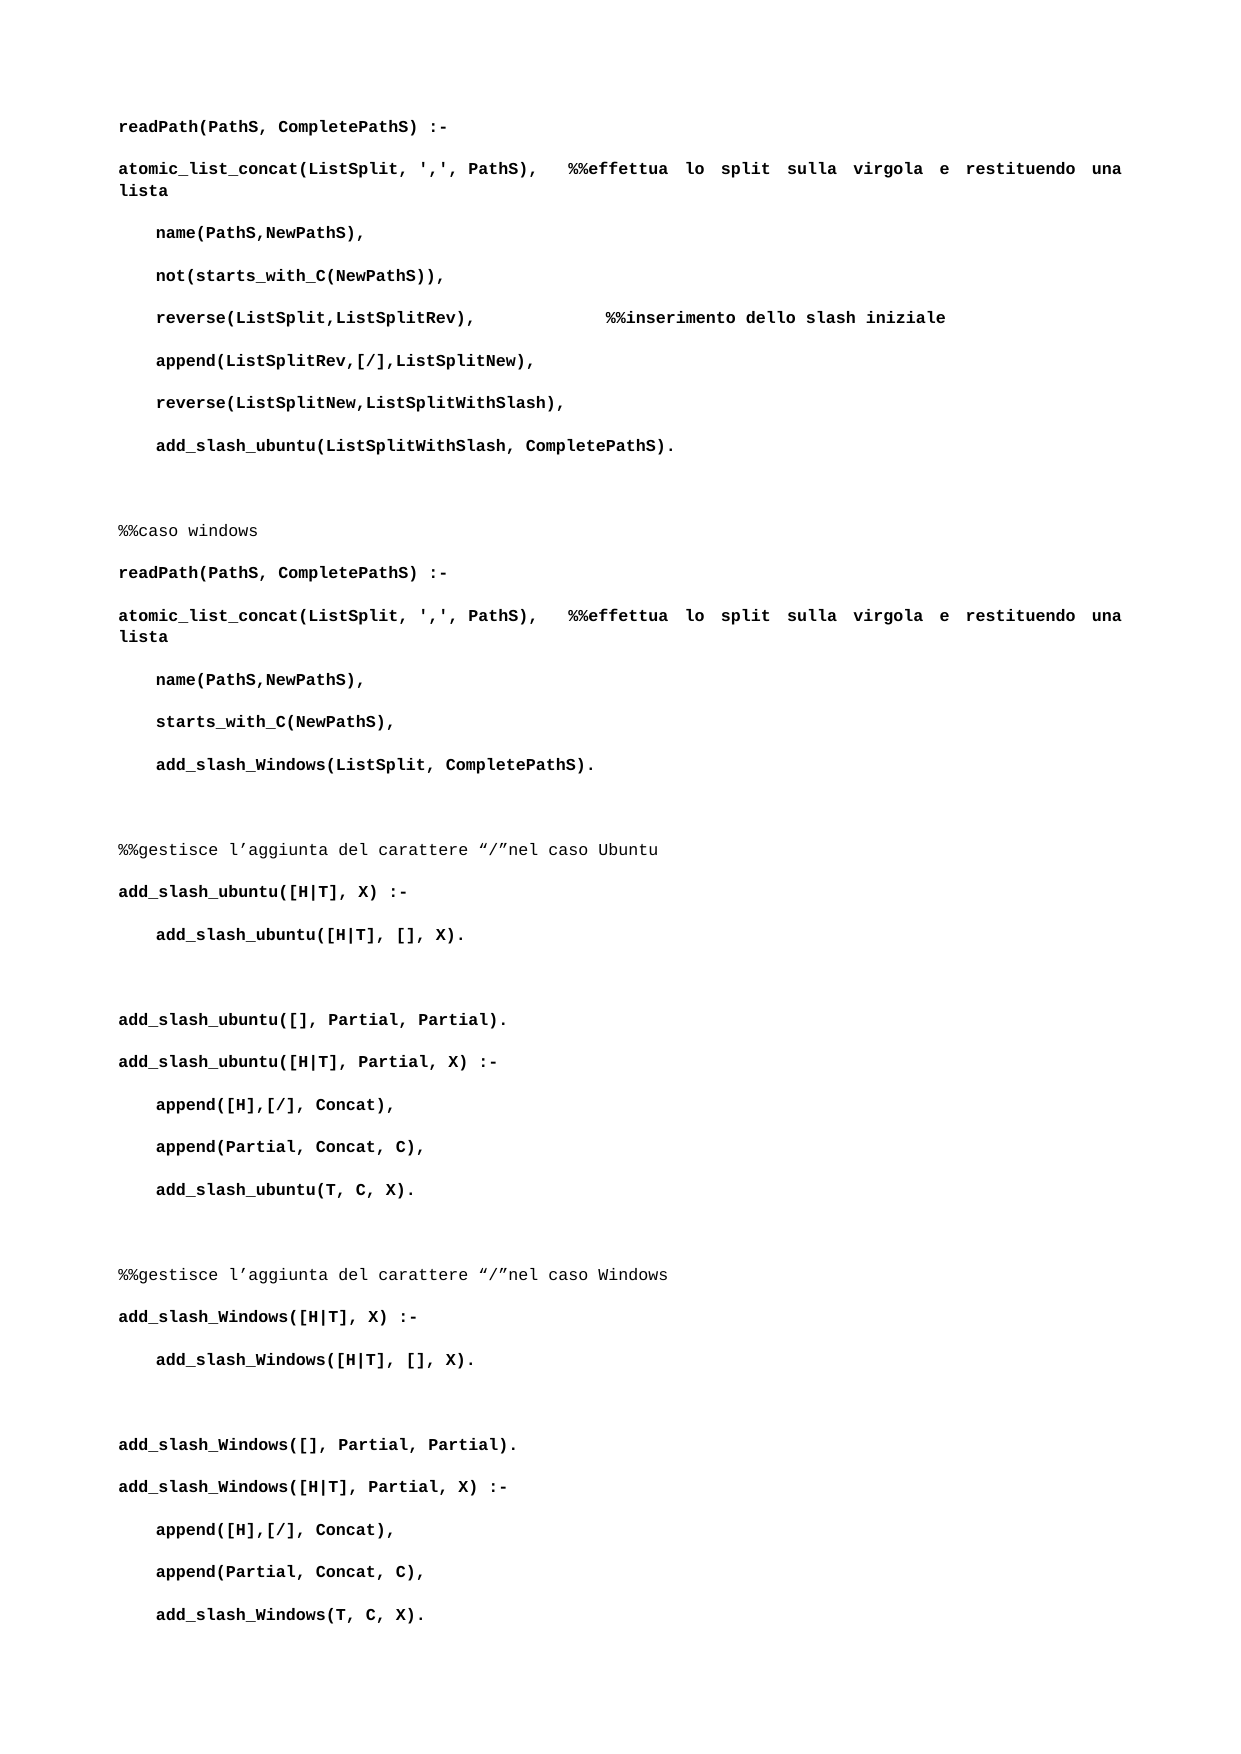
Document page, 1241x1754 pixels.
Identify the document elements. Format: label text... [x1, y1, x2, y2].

text append([H],[/], Concat), [81, 1096, 1122, 1115]
text add_slash_Windows(T, C, X). [81, 1606, 1122, 1625]
text add_slash_Windows([H|T], X) :- [81, 1309, 1122, 1328]
text add_slash_Windows([], Partial, Partial). [81, 1436, 1122, 1455]
text add_slash_Windows([H|T], Partial, X) :- [81, 1479, 1122, 1498]
text atomic_list_concat(ListSplit, ',', PathS), %%effettua lo split sulla virgola e restituendo una lista [118, 607, 1122, 648]
text readPath(PathS, CompletePathS) :- [81, 565, 1122, 584]
text atomic_list_concat(ListSplit, ',', PathS), %%effettua lo split sulla virgola e restituendo una lista [118, 161, 1122, 201]
text append(Partial, Concat, C), [81, 1139, 1122, 1158]
text add_slash_ubuntu(T, C, X). [81, 1181, 1122, 1200]
text %%gestisce l’aggiunta del carattere “/”nel caso Ubuntu [81, 841, 1122, 860]
text reverse(ListSplitNew,ListSplitWithSlash), [81, 395, 1122, 414]
text not(starts_with_C(NewPathS)), [81, 267, 1122, 286]
text reverse(ListSplit,ListSplitRev), %%inserimento dello slash iniziale [81, 310, 1122, 329]
text add_slash_ubuntu([], Partial, Partial). [81, 1011, 1122, 1030]
text add_slash_Windows([H|T], [], X). [81, 1351, 1122, 1370]
text starts_with_C(NewPathS), [81, 714, 1122, 733]
text add_slash_Windows(ListSplit, CompletePathS). [81, 756, 1122, 775]
text %%caso windows [81, 522, 1122, 541]
text add_slash_ubuntu([H|T], X) :- [81, 884, 1122, 903]
text append([H],[/], Concat), [81, 1521, 1122, 1540]
text name(PathS,NewPathS), [81, 671, 1122, 690]
text add_slash_ubuntu([H|T], [], X). [81, 926, 1122, 945]
text add_slash_ubuntu(ListSplitWithSlash, CompletePathS). [81, 437, 1122, 456]
text add_slash_ubuntu([H|T], Partial, X) :- [81, 1054, 1122, 1073]
text append(Partial, Concat, C), [81, 1564, 1122, 1583]
text %%gestisce l’aggiunta del carattere “/”nel caso Windows [81, 1266, 1122, 1285]
text readPath(PathS, CompletePathS) :- [81, 118, 1122, 137]
text name(PathS,NewPathS), [81, 225, 1122, 244]
text append(ListSplitRev,[/],ListSplitNew), [81, 352, 1122, 371]
